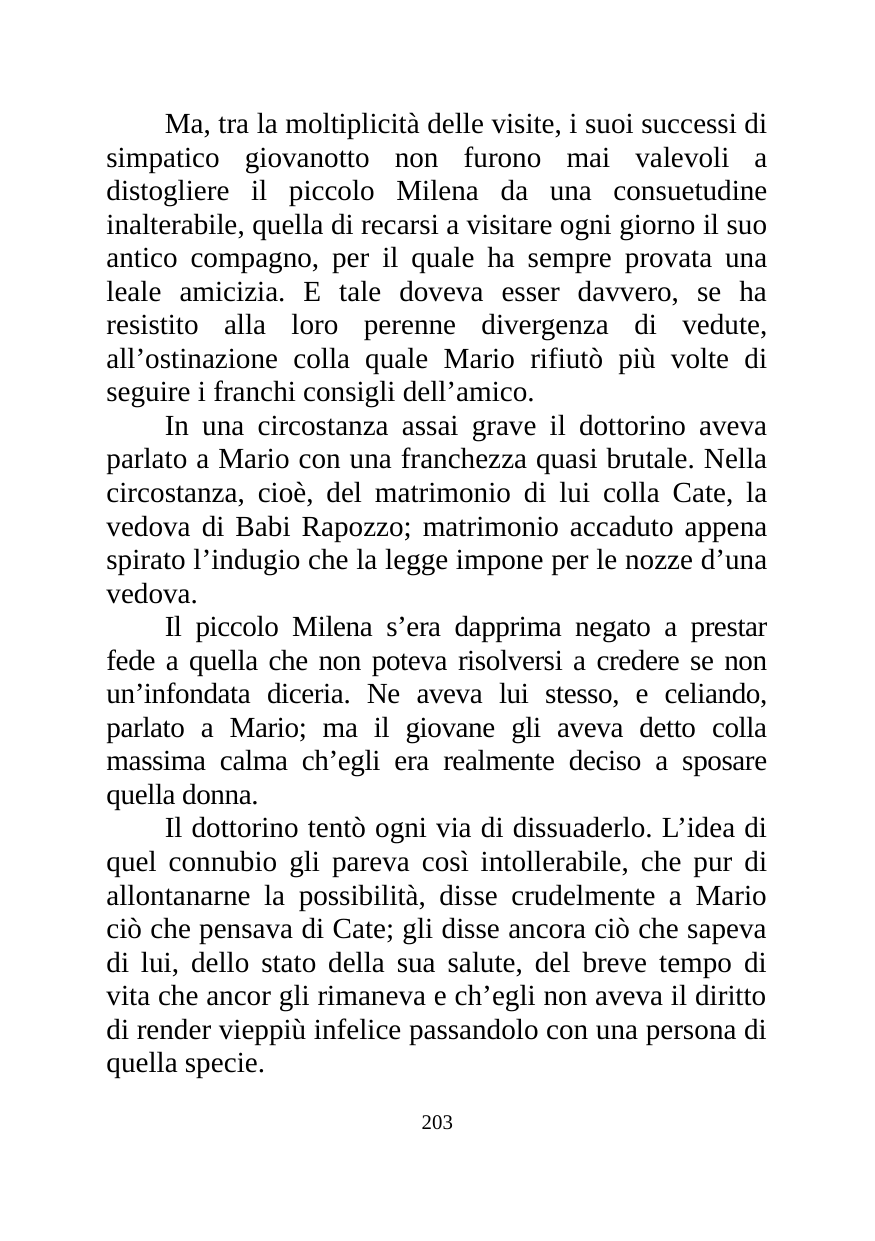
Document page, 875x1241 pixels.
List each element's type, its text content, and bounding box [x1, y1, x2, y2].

text Il dottorino tentò ogni via di dissuaderlo. L’idea di quel connubio gli pareva così intollerabile, che pur di allontanarne la possibilità, disse crudelmente a Mario ciò che pensava di Cate; gli disse ancora ciò che sapeva di lui, dello stato della sua salute, del breve tempo di vita che ancor gli rimaneva e ch’egli non aveva il diritto di render vieppiù infelice passandolo con una persona di quella specie. [106, 811, 768, 1079]
text Il piccolo Milena s’era dapprima negato a prestar fede a quella che non poteva risolversi a credere se non un’infondata diceria. Ne aveva lui stesso, e celiando, parlato a Mario; ma il giovane gli aveva detto colla massima calma ch’egli era realmente deciso a sposare quella donna. [106, 609, 768, 811]
text Ma, tra la moltiplicità delle visite, i suoi successi di simpatico giovanotto non furono mai valevoli a distogliere il piccolo Milena da una consuetudine inalterabile, quella di recarsi a visitare ogni giorno il suo antico compagno, per il quale ha sempre provata una leale amicizia. E tale doveva esser davvero, se ha resistito alla loro perenne divergenza di vedute, all’ostinazione colla quale Mario rifiutò più volte di seguire i franchi consigli dell’amico. [106, 106, 768, 408]
text In una circostanza assai grave il dottorino aveva parlato a Mario con una franchezza quasi brutale. Nella circostanza, cioè, del matrimonio di lui colla Cate, la vedova di Babi Rapozzo; matrimonio accaduto appena spirato l’indugio che la legge impone per le nozze d’una vedova. [106, 408, 768, 609]
